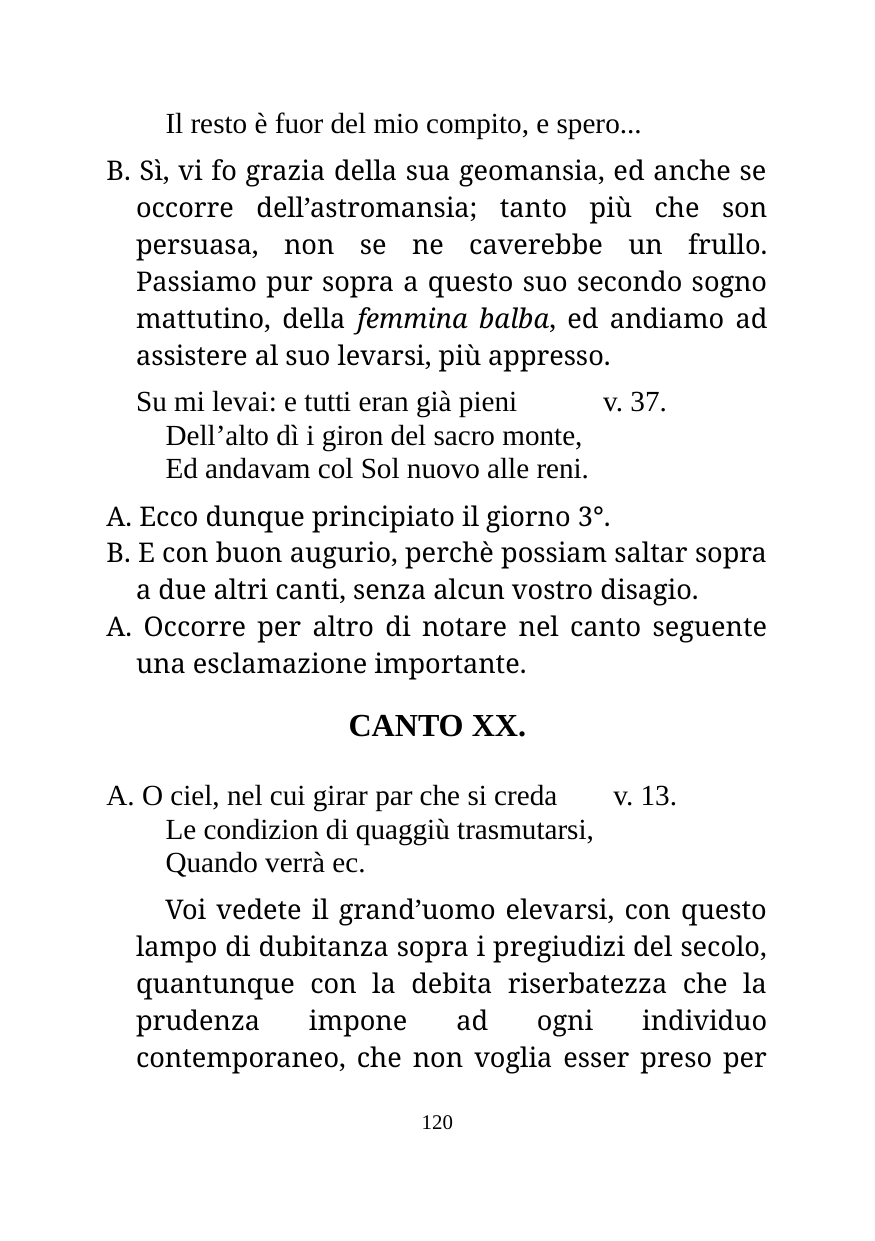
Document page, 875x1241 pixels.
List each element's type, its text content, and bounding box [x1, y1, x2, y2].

text A. Occorre per altro di notare nel canto seguente una esclamazione importante. [106, 608, 768, 681]
text Voi vedete il grand’uomo elevarsi, con questo lampo di dubitanza sopra i pregiudizi del secolo, quantunque con la debita riserbatezza che la prudenza impone ad ogni individuo contemporaneo, che non voglia esser preso per [136, 891, 768, 1075]
text Su mi levai: e tutti eran già pieni v. 37. Dell’alto dì i giron del sacro monte, Ed andavam col Sol nuovo alle reni. [136, 384, 709, 485]
text B. E con buon augurio, perchè possiam saltar sopra a due altri canti, senza alcun vostro disagio. [106, 534, 768, 608]
text A. Ecco dunque principiato il giorno 3°. [106, 497, 768, 534]
subtitle CANTO XX. [106, 706, 768, 743]
text A. O ciel, nel cui girar par che si creda v. 13. Le condizion di quaggiù trasmutarsi, Quando verrà ec. [106, 778, 709, 879]
text Il resto è fuor del mio compito, e spero... [165, 106, 709, 140]
text B. Sì, vi fo grazia della sua geomansia, ed anche se occorre dell’astromansia; tanto più che son persuasa, non se ne caverebbe un frullo. Passiamo pur sopra a questo suo secondo sogno mattutino, della femmina balba, ed andiamo ad assistere al suo levarsi, più appresso. [106, 152, 768, 373]
